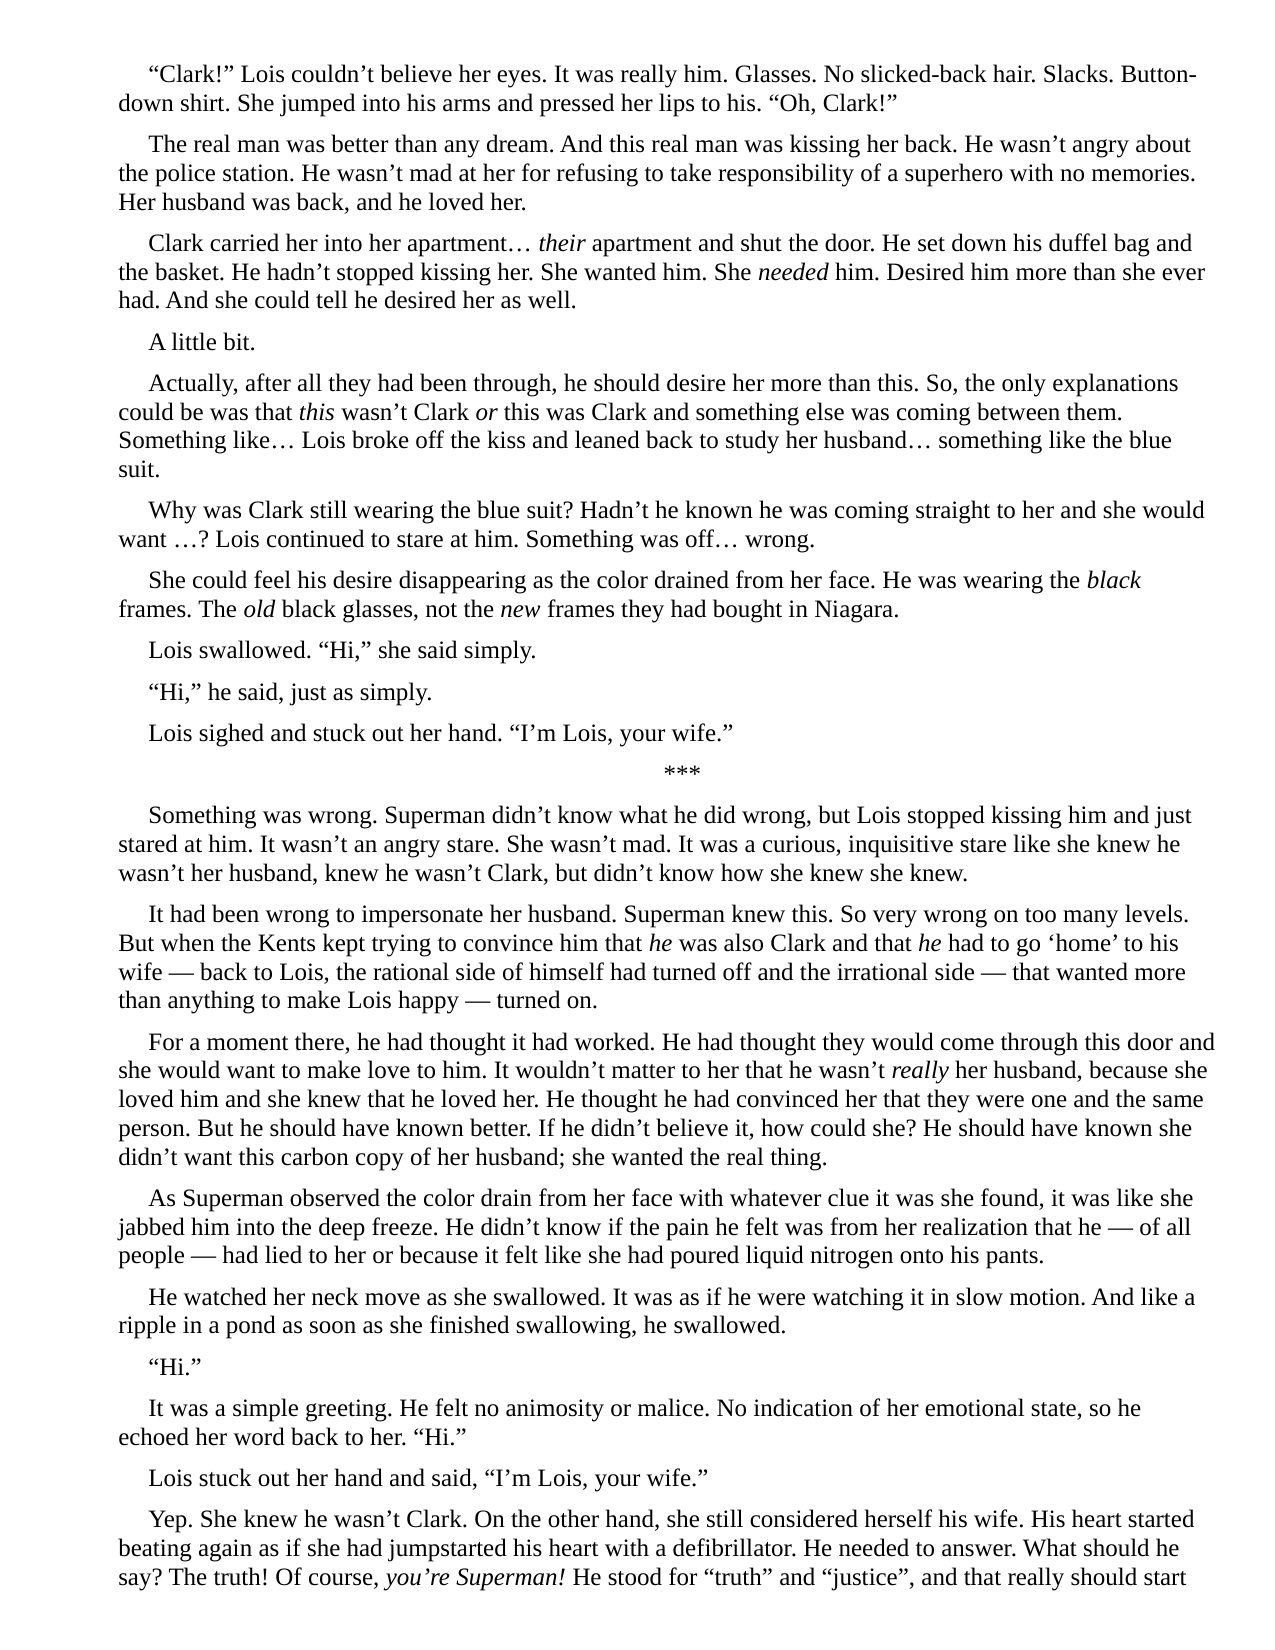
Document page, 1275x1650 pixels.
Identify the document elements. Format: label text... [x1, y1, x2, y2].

text Lois swallowed. “Hi,” she said simply. [118, 635, 1216, 664]
text Clark carried her into her apartment… their apartment and shut the door. He set down his duffel bag and the basket. He hadn’t stopped kissing her. She wanted him. She needed him. Desired him more than she ever had. And she could tell he desired her as well. [118, 228, 1216, 314]
text As Superman observed the color drain from her face with whatever clue it was she found, it was like she jabbed him into the deep freeze. He didn’t know if the pain he felt was from her realization that he — of all people — had lied to her or because it felt like she had poured liquid nitrogen onto his pants. [118, 1183, 1216, 1269]
text For a moment there, he had thought it had worked. He had thought they would come through this door and she would want to make love to him. It wouldn’t matter to her that he wasn’t really her husband, because she loved him and she knew that he loved her. He thought he had convinced her that they were one and the same person. But he should have known better. If he didn’t believe it, how could she? He should have known she didn’t want this carbon copy of her husband; she wanted the real thing. [118, 1027, 1216, 1170]
text It was a simple greeting. He felt no animosity or malice. No indication of her emotional state, so he echoed her word back to her. “Hi.” [118, 1393, 1216, 1450]
text *** [118, 759, 1216, 788]
text “Clark!” Lois couldn’t believe her eyes. It was really him. Glasses. No slicked-back hair. Slacks. Button-down shirt. She jumped into his arms and pressed her lips to his. “Oh, Clark!” [118, 59, 1216, 117]
text A little bit. [118, 327, 1216, 355]
text Yep. She knew he wasn’t Clark. On the other hand, she still considered herself his wife. His heart started beating again as if she had jumpstarted his heart with a defibrillator. He needed to answer. What should he say? The truth! Of course, you’re Superman! He stood for “truth” and “justice”, and that really should start [118, 1504, 1216, 1590]
text “Hi,” he said, just as simply. [118, 677, 1216, 705]
text The real man was better than any dream. And this real man was kissing her back. He wasn’t angry about the police station. He wasn’t mad at her for refusing to take responsibility of a superhero with no memories. Her husband was back, and he loved her. [118, 129, 1216, 215]
text Lois sighed and stuck out her hand. “I’m Lois, your wife.” [118, 718, 1216, 747]
text Why was Clark still wearing the blue suit? Hadn’t he known he was coming straight to her and she would want …? Lois continued to stare at him. Something was off… wrong. [118, 495, 1216, 553]
text Something was wrong. Superman didn’t know what he did wrong, but Lois stopped kissing him and just stared at him. It wasn’t an angry stare. She wasn’t mad. It was a curious, inquisitive stare like she knew he wasn’t her husband, knew he wasn’t Clark, but didn’t know how she knew she knew. [118, 800, 1216, 887]
text Lois stuck out her hand and said, “I’m Lois, your wife.” [118, 1463, 1216, 1492]
text She could feel his desire disappearing as the color drained from her face. He was wearing the black frames. The old black glasses, not the new frames they had bought in Niagara. [118, 565, 1216, 623]
text It had been wrong to impersonate her husband. Superman knew this. So very wrong on too many levels. But when the Kents kept trying to convince him that he was also Clark and that he had to go ‘home’ to his wife — back to Lois, the rational side of himself had turned off and the irrational side — that wanted more than anything to make Lois happy — turned on. [118, 899, 1216, 1014]
text Actually, after all they had been through, he should desire her more than this. So, the only explanations could be was that this wasn’t Clark or this was Clark and something else was coming between them. Something like… Lois broke off the kiss and leaned back to study her husband… something like the blue suit. [118, 368, 1216, 483]
text He watched her neck move as she swallowed. It was as if he were watching it in slow motion. And like a ripple in a pond as soon as she finished swallowing, he swallowed. [118, 1282, 1216, 1339]
text “Hi.” [118, 1352, 1216, 1380]
